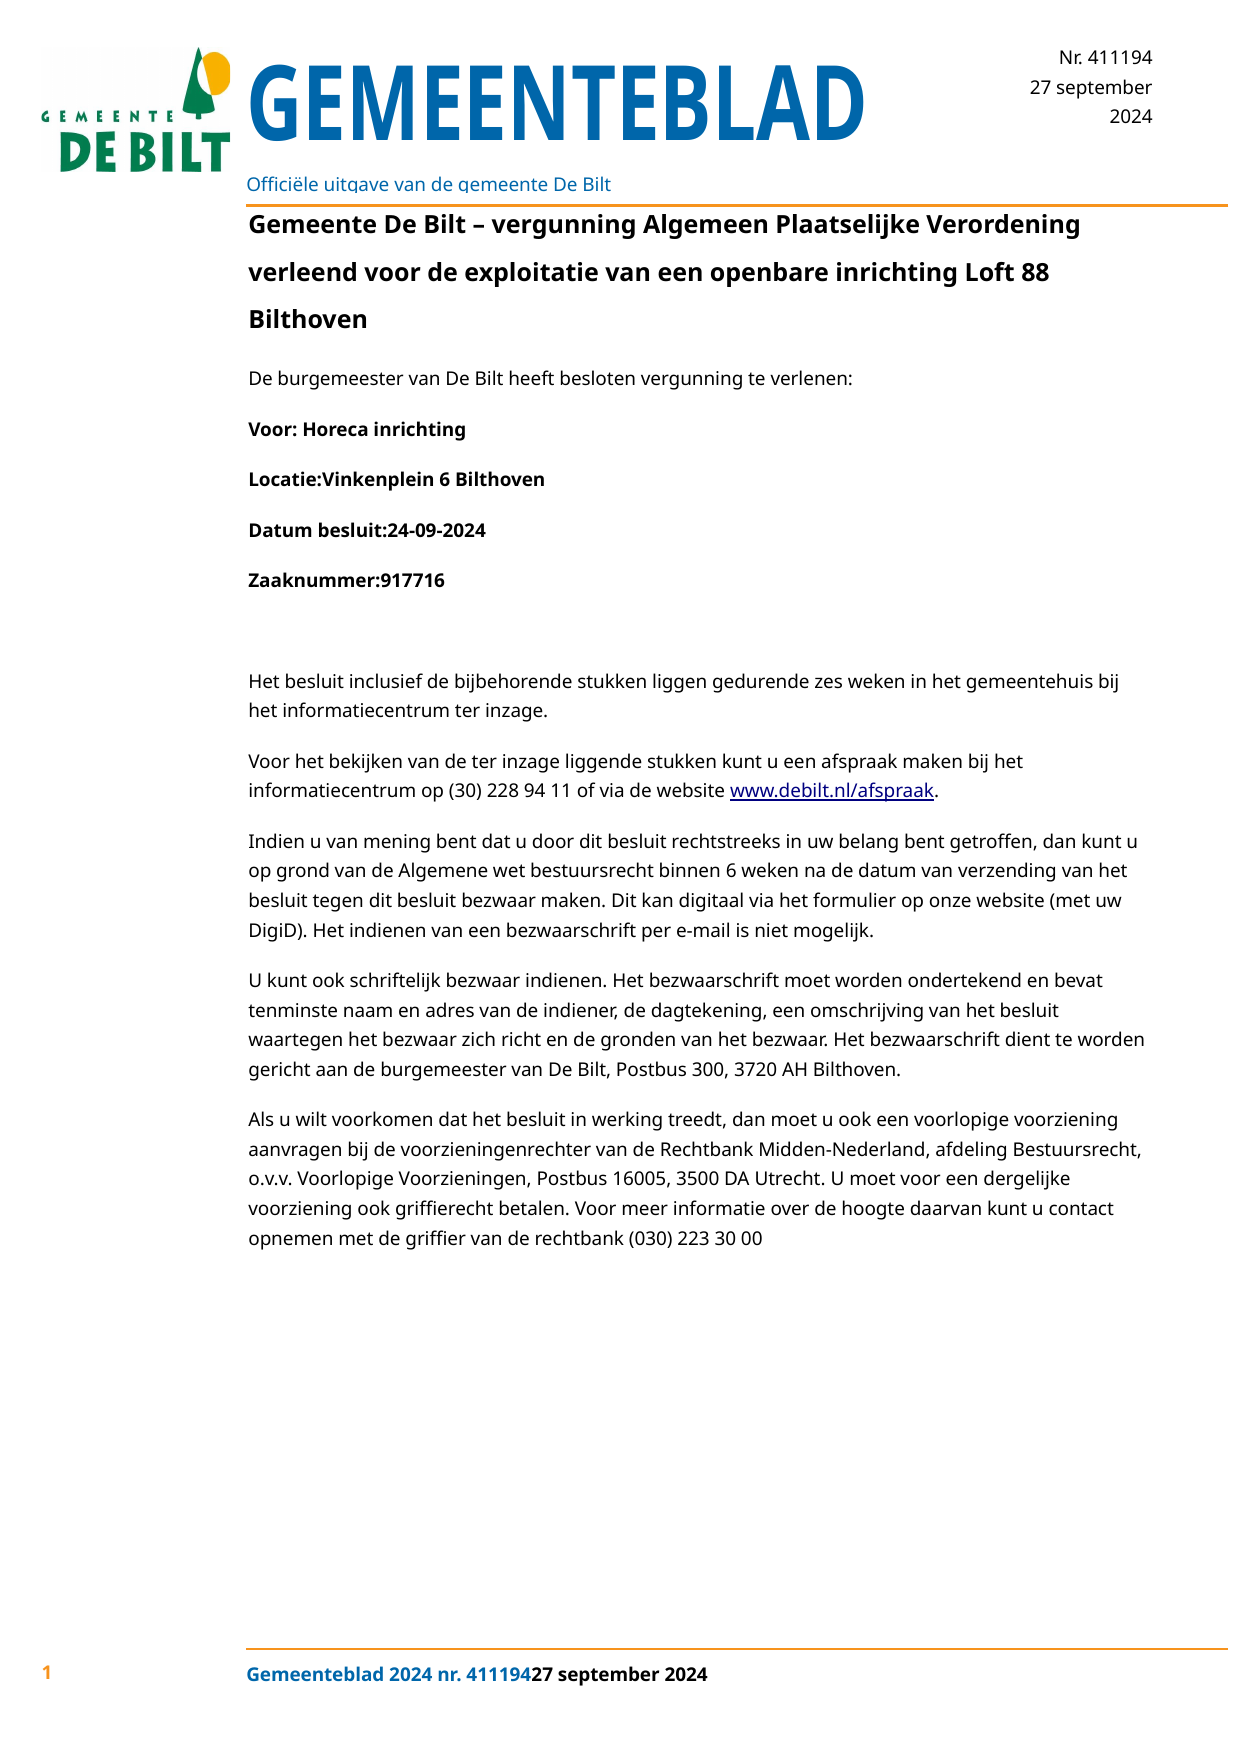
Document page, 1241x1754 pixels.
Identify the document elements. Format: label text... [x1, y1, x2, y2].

text Het besluit inclusief de bijbehorende stukken liggen gedurende zes weken in het gemeentehuis bij het informatiecentrum ter inzage. [248, 668, 1152, 723]
text Voor het bekijken van de ter inzage liggende stukken kunt u een afspraak maken bij het informatiecentrum op (30) 228 94 11 of via de website www.debilt.nl/afspraak. [248, 748, 1152, 803]
text Indien u van mening bent dat u door dit besluit rechtstreeks in uw belang bent getroffen, dan kunt u op grond van de Algemene wet bestuursrecht binnen 6 weken na de datum van verzending van het besluit tegen dit besluit bezwaar maken. Dit kan digitaal via het formulier op onze website (met uw DigiD). Het indienen van een bezwaarschrift per e-mail is niet mogelijk. [248, 828, 1152, 942]
picture [41, 47, 231, 172]
text De burgemeester van De Bilt heeft besloten vergunning te verlenen: [248, 366, 1152, 391]
text Gemeente De Bilt – vergunning Algemeen Plaatselijke Verordening verleend voor de exploitatie van een openbare inrichting Loft 88 Bilthoven [248, 207, 1152, 336]
text Als u wilt voorkomen dat het besluit in werking treedt, dan moet u ook een voorlopige voorziening aanvragen bij de voorzieningenrechter van de Rechtbank Midden-Nederland, afdeling Bestuursrecht, o.v.v. Voorlopige Voorzieningen, Postbus 16005, 3500 DA Utrecht. U moet voor een dergelijke voorziening ook griffierecht betalen. Voor meer informatie over de hoogte daarvan kunt u contact opnemen met de griffier van de rechtbank (030) 223 30 00 [248, 1106, 1152, 1250]
text Zaaknummer:917716 [248, 567, 1152, 593]
text Locatie:Vinkenplein 6 Bilthoven [248, 466, 1152, 492]
text U kunt ook schriftelijk bezwaar indienen. Het bezwaarschrift moet worden ondertekend en bevat tenminste naam en adres van de indiener, de dagtekening, een omschrijving van het besluit waartegen het bezwaar zich richt en de gronden van het bezwaar. Het bezwaarschrift dient te worden gericht aan de burgemeester van De Bilt, Postbus 300, 3720 AH Bilthoven. [248, 967, 1152, 1082]
text Datum besluit:24-09-2024 [248, 517, 1152, 542]
text Voor: Horeca inrichting [248, 416, 1152, 442]
